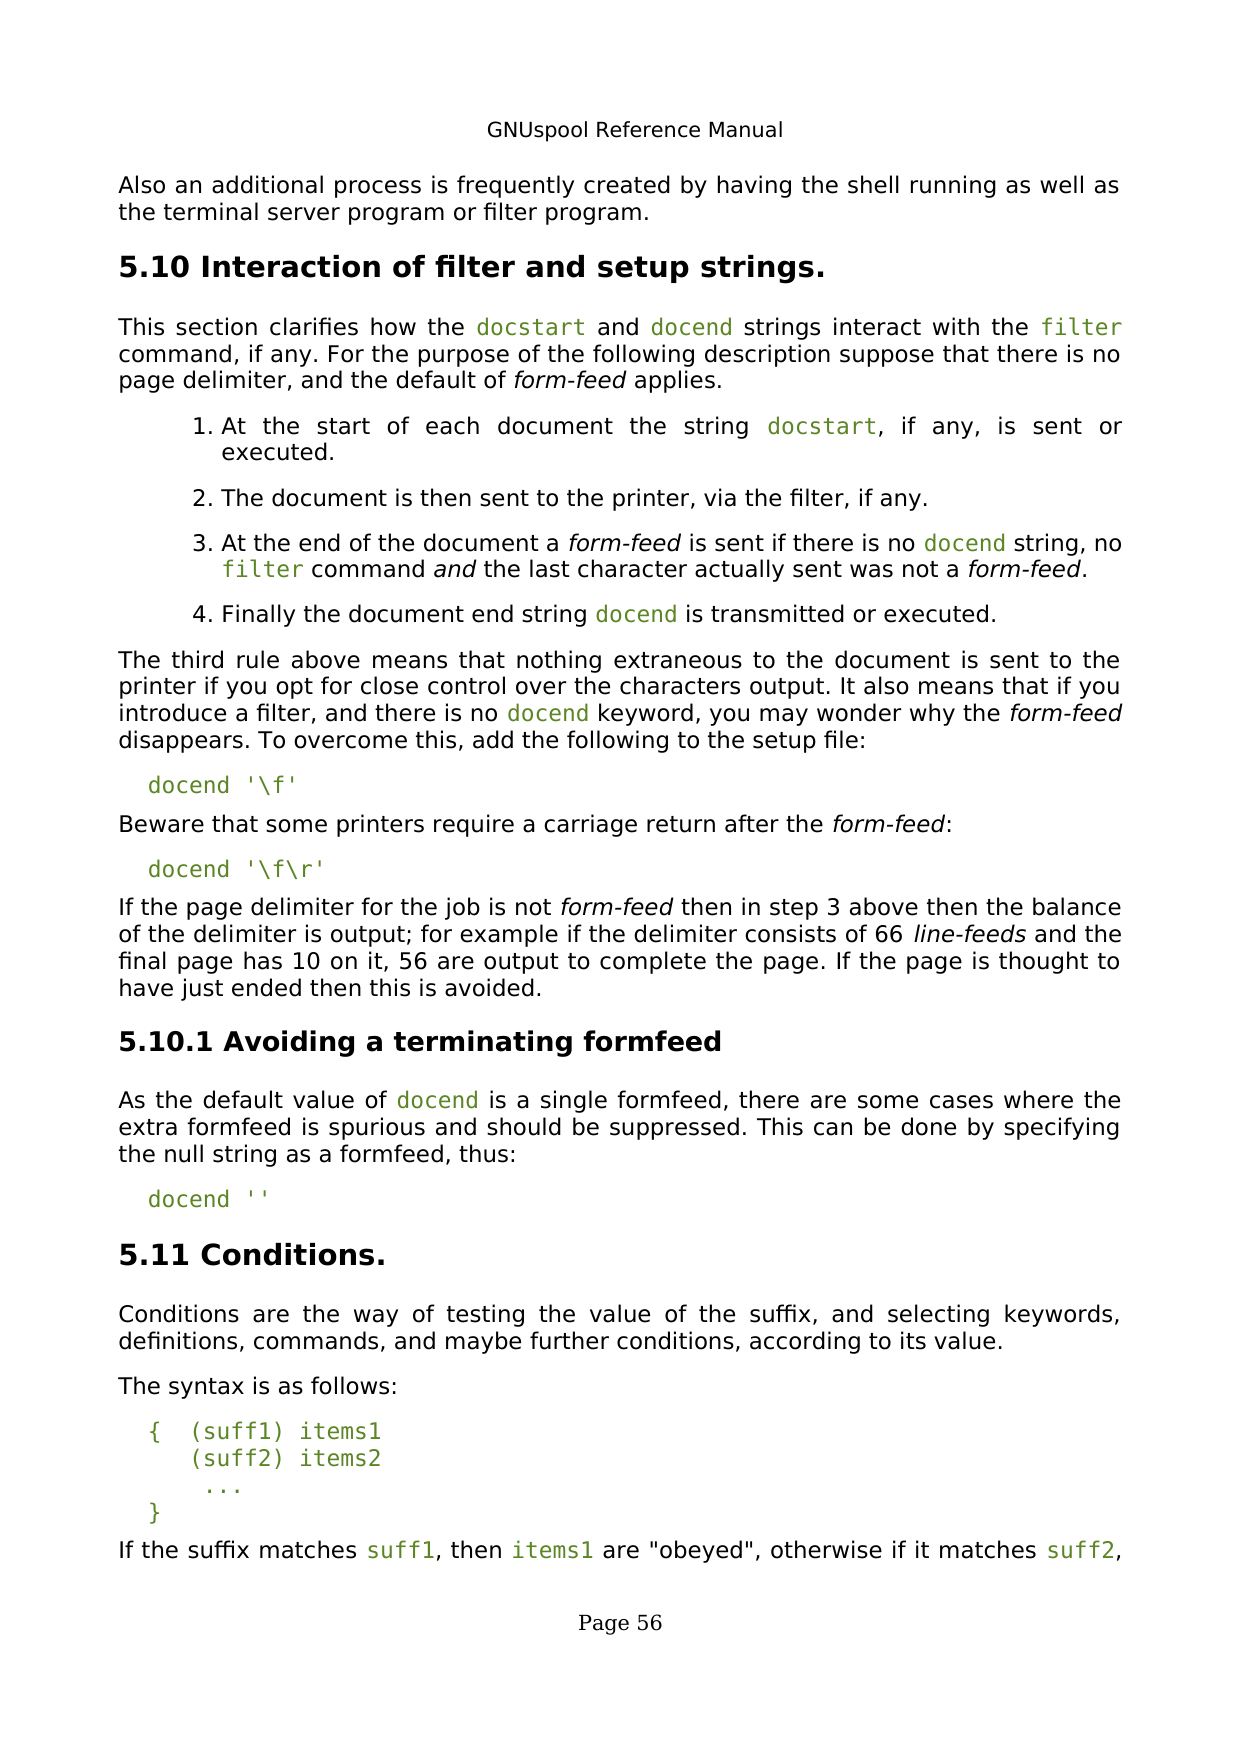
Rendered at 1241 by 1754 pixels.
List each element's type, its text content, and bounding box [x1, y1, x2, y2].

text Beware that some printers require a carriage return after the form-feed: [118, 811, 1122, 837]
text docend '\f' [148, 772, 1122, 799]
subtitle Conditions. [118, 1238, 1122, 1272]
text If the page delimiter for the job is not form-feed then in step 3 above then the balance of the delimiter is output; for example if the delimiter consists of 66 line-feeds and the final page has 10 on it, 56 are output to complete the page. If the page is thought to have just ended then this is avoided. [118, 894, 1122, 1001]
text ... [148, 1472, 1122, 1499]
text (suff2) items2 [148, 1445, 1122, 1472]
list Finally the document end string docend is transmitted or executed. [192, 602, 1122, 628]
text docend '' [148, 1186, 1122, 1213]
text docend '\f\r' [148, 856, 1122, 883]
text As the default value of docend is a single formfeed, there are some cases where the extra formfeed is spurious and should be suppressed. This can be done by specifying the null string as a formfeed, thus: [118, 1087, 1122, 1167]
text If the suffix matches suff1, then items1 are "obeyed", otherwise if it matches suff2, [118, 1537, 1122, 1564]
text Also an additional process is frequently created by having the shell running as well as the terminal server program or filter program. [118, 172, 1122, 225]
text Conditions are the way of testing the value of the suffix, and selecting keywords, definitions, commands, and maybe further conditions, according to its value. [118, 1301, 1122, 1355]
text { (suff1) items1 [148, 1418, 1122, 1445]
text The syntax is as follows: [118, 1373, 1122, 1400]
list At the start of each document the string docstart, if any, is sent or executed. [192, 413, 1122, 466]
subtitle Interaction of filter and setup strings. [118, 250, 1122, 285]
text The third rule above means that nothing extraneous to the document is sent to the printer if you opt for close control over the characters output. It also means that if you introduce a filter, and there is no docend keyword, you may wonder why the form-feed disappears. To overcome this, add the following to the setup file: [118, 647, 1122, 754]
subtitle Avoiding a terminating formfeed [118, 1026, 1122, 1058]
text } [148, 1499, 1122, 1525]
list At the end of the document a form-feed is sent if there is no docend string, no filter command and the last character actually sent was not a form-feed. [192, 530, 1122, 583]
list The document is then sent to the printer, via the filter, if any. [192, 485, 1122, 511]
text This section clarifies how the docstart and docend strings interact with the filter command, if any. For the purpose of the following description suppose that there is no page delimiter, and the default of form-feed applies. [118, 314, 1122, 394]
